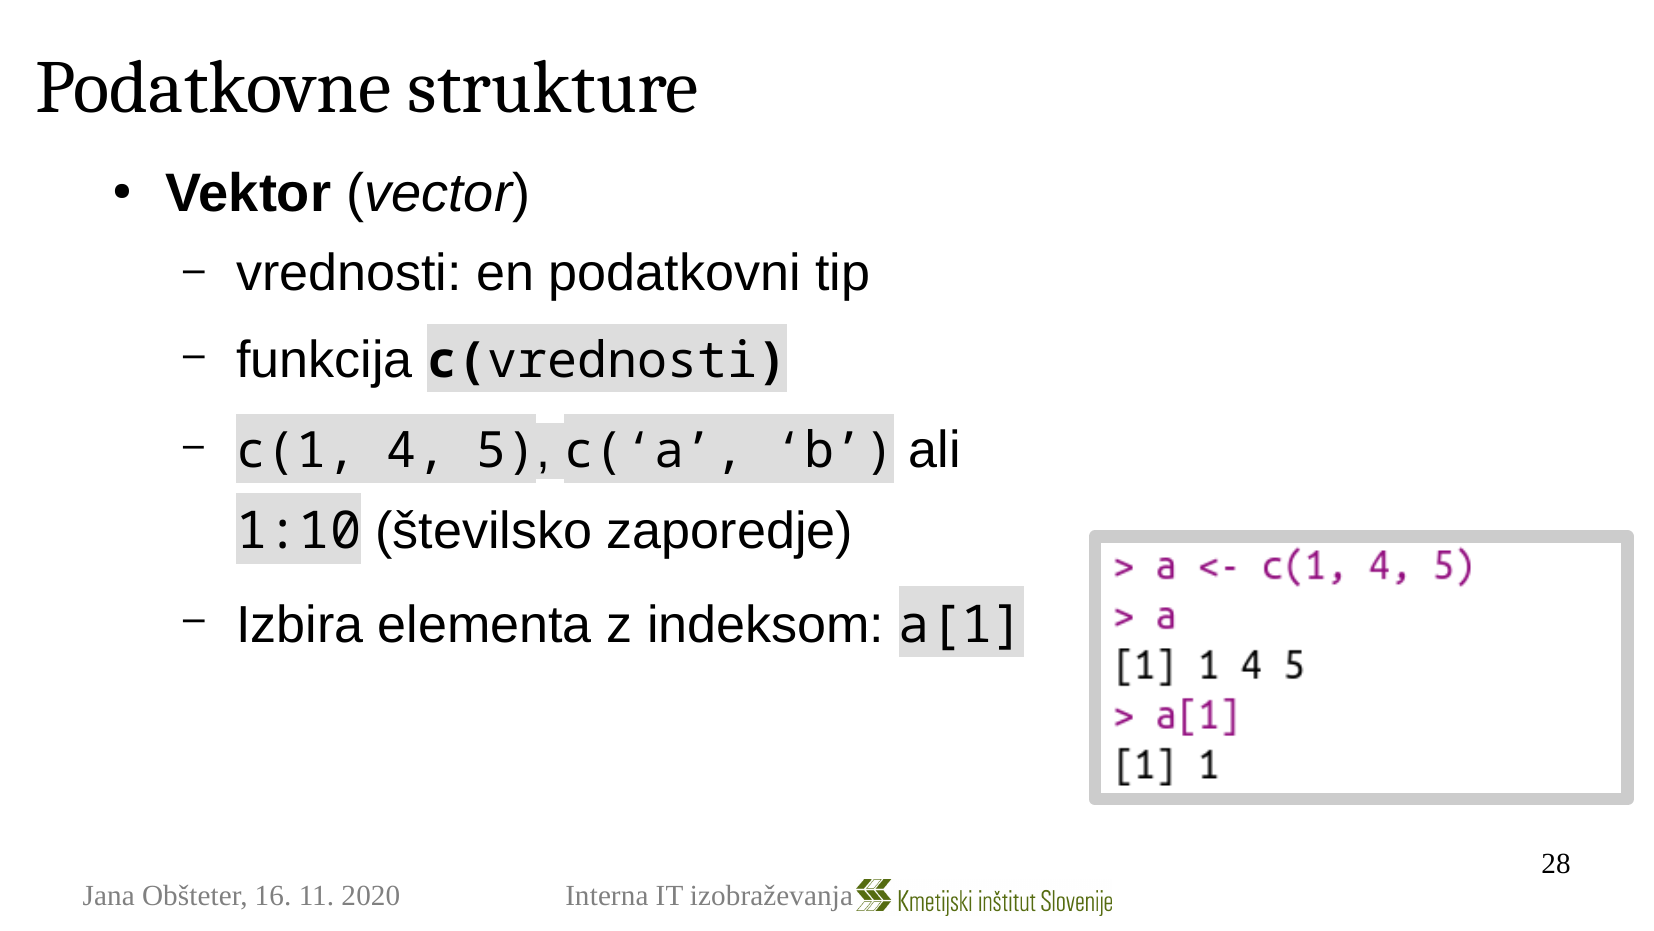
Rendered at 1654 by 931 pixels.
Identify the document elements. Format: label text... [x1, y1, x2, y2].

picture [1101, 542, 1622, 793]
list Vektor (vector) vrednosti: en podatkovni tip funkcija c(vrednosti) c(1, 4, 5), c(‘a’, ‘b’) ali 1:10 (številsko zaporedje) Izbira elementa z indeksom: a[1] [94, 153, 1583, 758]
title Podatkovne strukture [35, 21, 1524, 154]
picture [856, 879, 1112, 916]
